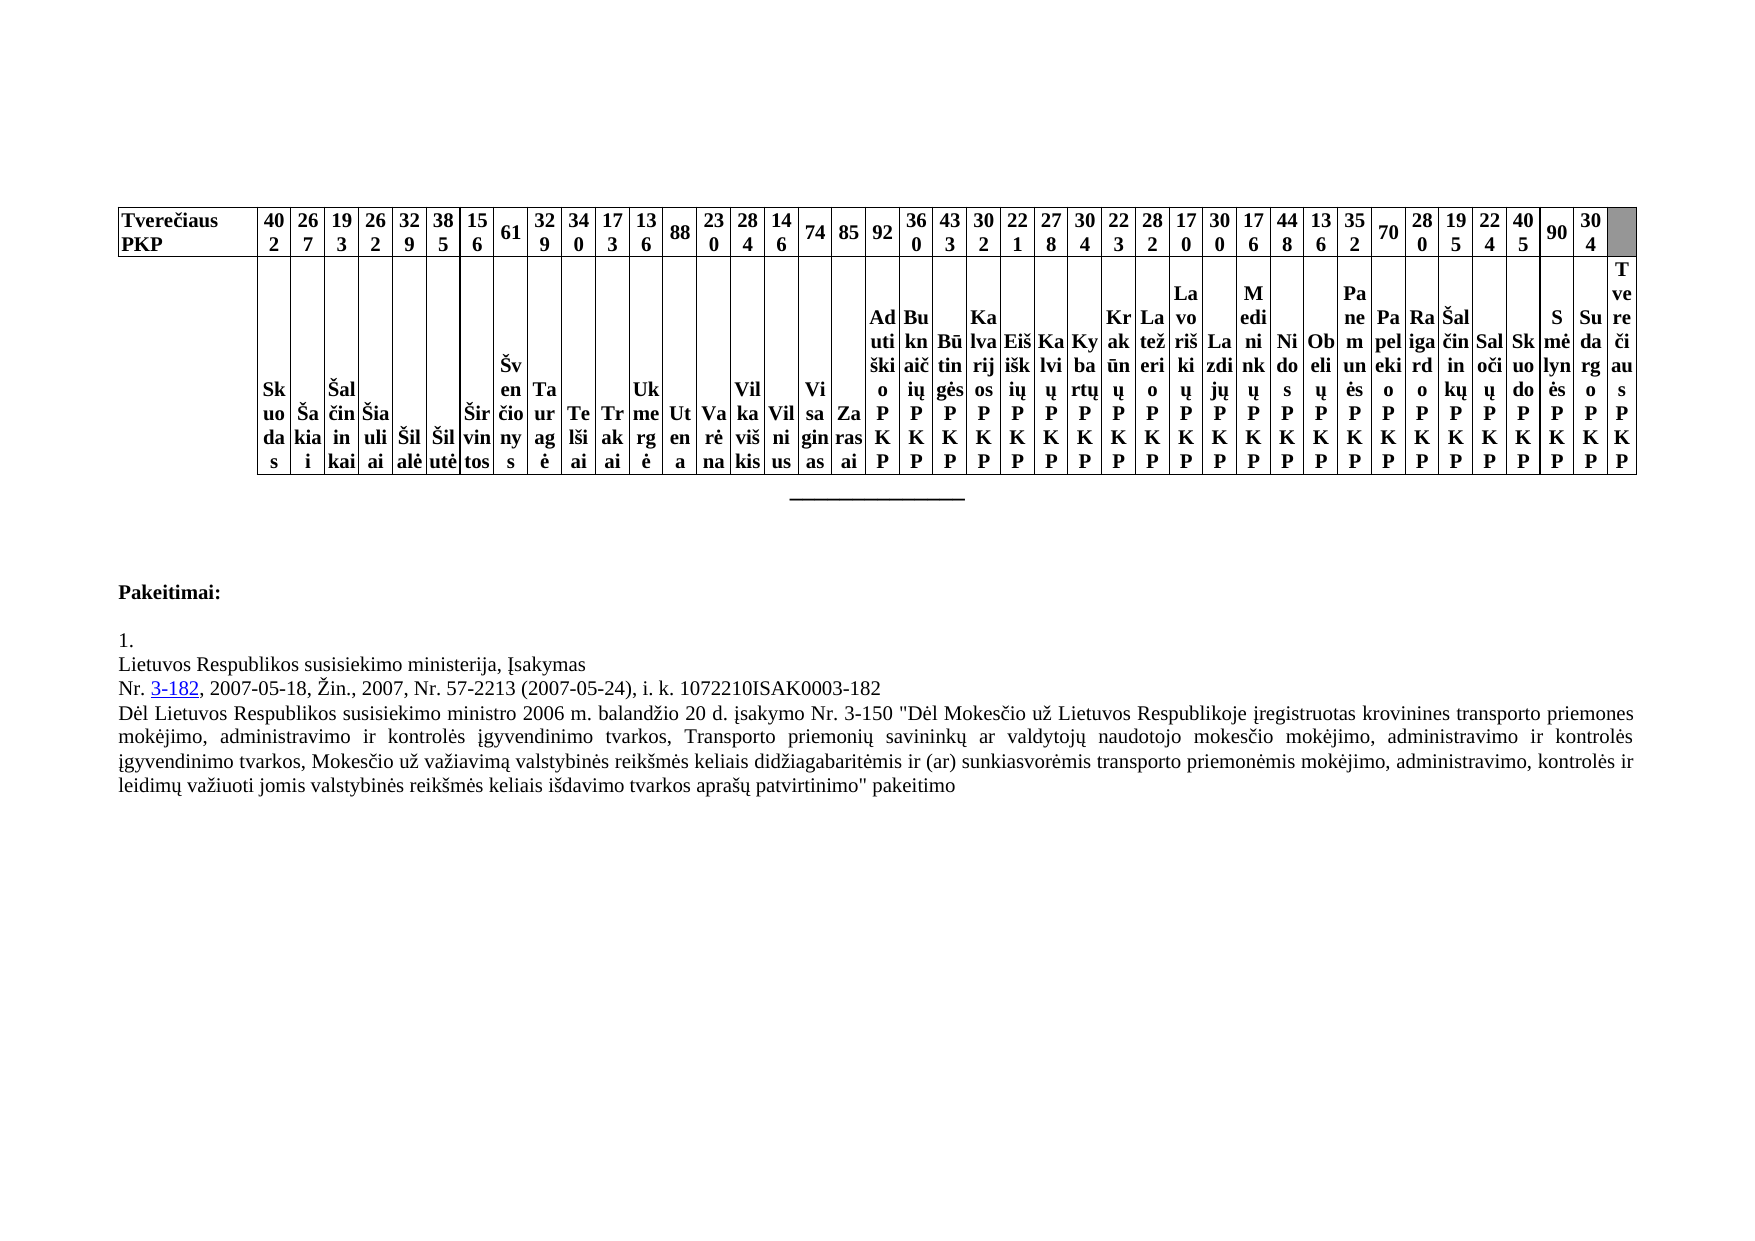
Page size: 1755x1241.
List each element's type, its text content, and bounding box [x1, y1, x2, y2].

table_cell Ukmergė [630, 257, 662, 473]
table_cell 92 [866, 208, 899, 256]
table_cell Medininkų PKP [1237, 257, 1270, 473]
table_cell Utena [663, 257, 696, 473]
table_cell Šalčininkų PKP [1439, 257, 1472, 473]
table_cell 224 [1473, 208, 1506, 256]
table_cell Šakiai [291, 257, 324, 473]
table_cell Šiauliai [359, 257, 392, 473]
table_cell Eišiškių PKP [1001, 257, 1034, 473]
table_cell Tauragė [528, 257, 561, 473]
table_cell 402 [258, 208, 290, 256]
table_cell 280 [1406, 208, 1438, 256]
table_cell Adutiškio PKP [866, 257, 899, 473]
table_cell Būtingės PKP [933, 257, 966, 473]
table_cell 278 [1035, 208, 1067, 256]
table_cell Tverečiaus PKP [119, 208, 257, 256]
table_cell Sudargo PKP [1574, 257, 1607, 473]
table_cell 385 [427, 208, 459, 256]
table_cell 193 [325, 208, 358, 256]
table_cell Telšiai [562, 257, 595, 473]
text Pakeitimai: [118, 580, 1636, 604]
table_cell Buknaičių PKP [900, 257, 932, 473]
table_cell 176 [1237, 208, 1270, 256]
table_cell Trakai [596, 257, 629, 473]
table_cell 85 [832, 208, 865, 256]
table_cell Švenčionys [494, 257, 527, 473]
table_cell 448 [1271, 208, 1303, 256]
table_cell 88 [663, 208, 696, 256]
table_cell 136 [630, 208, 662, 256]
table_cell 340 [562, 208, 595, 256]
table_cell Šalčininkai [325, 257, 358, 473]
table_cell 284 [731, 208, 764, 256]
table_cell 282 [1136, 208, 1169, 256]
text ______________ [118, 474, 1636, 503]
table_cell Skuodo PKP [1507, 257, 1539, 473]
table_cell Tverečiaus PKP [1608, 257, 1636, 473]
table_cell 360 [900, 208, 932, 256]
table_cell Lazdijų PKP [1203, 257, 1236, 473]
table_cell Varėna [697, 257, 730, 473]
table_cell Nidos PKP [1271, 257, 1303, 473]
table_cell Šilutė [427, 257, 459, 473]
table_cell Latežerio PKP [1136, 257, 1169, 473]
table_cell 329 [528, 208, 561, 256]
table_cell [1608, 208, 1636, 256]
table_cell 90 [1541, 208, 1573, 256]
table_cell 300 [1203, 208, 1236, 256]
table_cell 156 [461, 208, 493, 256]
table_cell Vilkaviškis [731, 257, 764, 473]
table_cell 267 [291, 208, 324, 256]
text 1. [118, 628, 1636, 652]
table_cell Visaginas [799, 257, 831, 473]
table_cell 262 [359, 208, 392, 256]
table_cell Raigardo PKP [1406, 257, 1438, 473]
table_cell 329 [393, 208, 426, 256]
table_cell Širvintos [461, 257, 493, 473]
table_cell Kalvių PKP [1035, 257, 1067, 473]
table_cell 302 [967, 208, 1000, 256]
table_cell Saločių PKP [1473, 257, 1506, 473]
table_cell 352 [1338, 208, 1371, 256]
table_cell 433 [933, 208, 966, 256]
table_cell 304 [1068, 208, 1101, 256]
table_cell 223 [1102, 208, 1135, 256]
table_cell 195 [1439, 208, 1472, 256]
table_cell Obelių PKP [1304, 257, 1337, 473]
table_cell Kalvarijos PKP [967, 257, 1000, 473]
table_cell Zarasai [832, 257, 865, 473]
table_cell 74 [799, 208, 831, 256]
table_cell Krakūnų PKP [1102, 257, 1135, 473]
text Nr. 3-182, 2007-05-18, Žin., 2007, Nr. 57-2213 (2007-05-24), i. k. 1072210ISAK0003-182 [118, 676, 1636, 700]
table_cell Lavoriškių PKP [1170, 257, 1202, 473]
table_cell 61 [494, 208, 527, 256]
text Dėl Lietuvos Respublikos susisiekimo ministro 2006 m. balandžio 20 d. įsakymo Nr. 3-150 "Dėl Mokesčio už Lietuvos Respublikoje įregistruotas krovinines transporto priemones mokėjimo, administravimo ir kontrolės įgyvendinimo tvarkos, Transporto priemonių savininkų ar valdytojų naudotojo mokesčio mokėjimo, administravimo ir kontrolės įgyvendinimo tvarkos, Mokesčio už važiavimą valstybinės reikšmės keliais didžiagabaritėmis ir (ar) sunkiasvorėmis transporto priemonėmis mokėjimo, administravimo, kontrolės ir leidimų važiuoti jomis valstybinės reikšmės keliais išdavimo tvarkos aprašų patvirtinimo" pakeitimo [118, 700, 1636, 797]
table_cell 405 [1507, 208, 1539, 256]
table_cell Papelekio PKP [1372, 257, 1405, 473]
table_cell [118, 257, 257, 473]
table_cell 170 [1170, 208, 1202, 256]
table_cell Vilnius [765, 257, 798, 473]
table_cell 146 [765, 208, 798, 256]
table_cell Kybartų PKP [1068, 257, 1101, 473]
table_cell Šilalė [393, 257, 426, 473]
table_cell Skuodas [258, 257, 290, 473]
table_cell Smėlynės PKP [1541, 257, 1573, 473]
table_cell Panemunės PKP [1338, 257, 1371, 473]
table_cell 136 [1304, 208, 1337, 256]
text Lietuvos Respublikos susisiekimo ministerija, Įsakymas [118, 652, 1636, 676]
table_cell 70 [1372, 208, 1405, 256]
table_cell 304 [1574, 208, 1607, 256]
table_cell 173 [596, 208, 629, 256]
table_cell 230 [697, 208, 730, 256]
table_cell 221 [1001, 208, 1034, 256]
